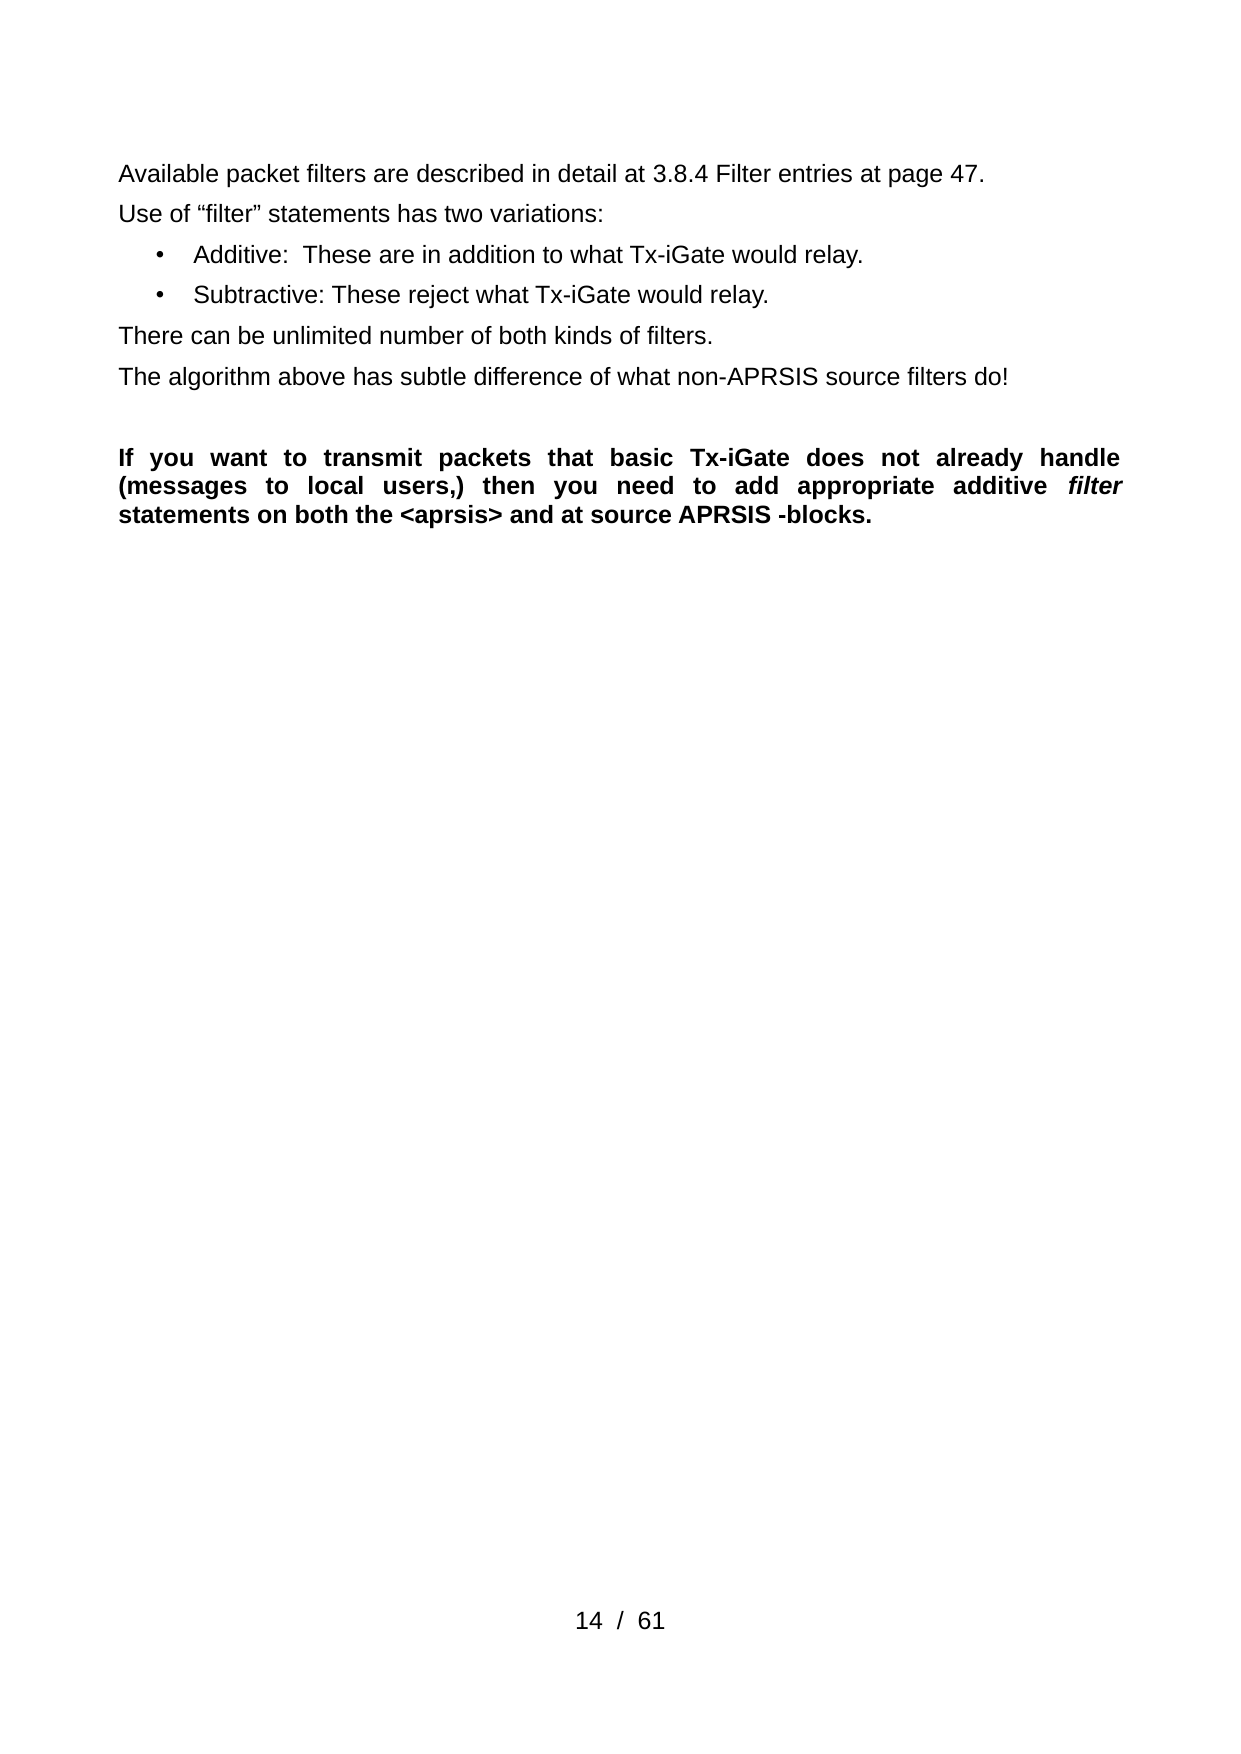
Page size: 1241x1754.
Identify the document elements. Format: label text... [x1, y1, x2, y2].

text The algorithm above has subtle difference of what non-APRSIS source filters do! [118, 361, 1122, 390]
text There can be unlimited number of both kinds of filters. [118, 321, 1122, 350]
text Available packet filters are described in detail at 3.8.4 Filter entries at page 46. [118, 159, 1122, 187]
text If you want to transmit packets that basic Tx-iGate does not already handle (messages to local users,) then you need to add appropriate additive filter statements on both the <aprsis> and at source APRSIS -blocks. [118, 442, 1122, 529]
list Additive: These are in addition to what Tx-iGate would relay. [156, 240, 1122, 268]
text Use of “filter” statements has two variations: [118, 199, 1122, 228]
list Subtractive: These reject what Tx-iGate would relay. [156, 280, 1122, 309]
